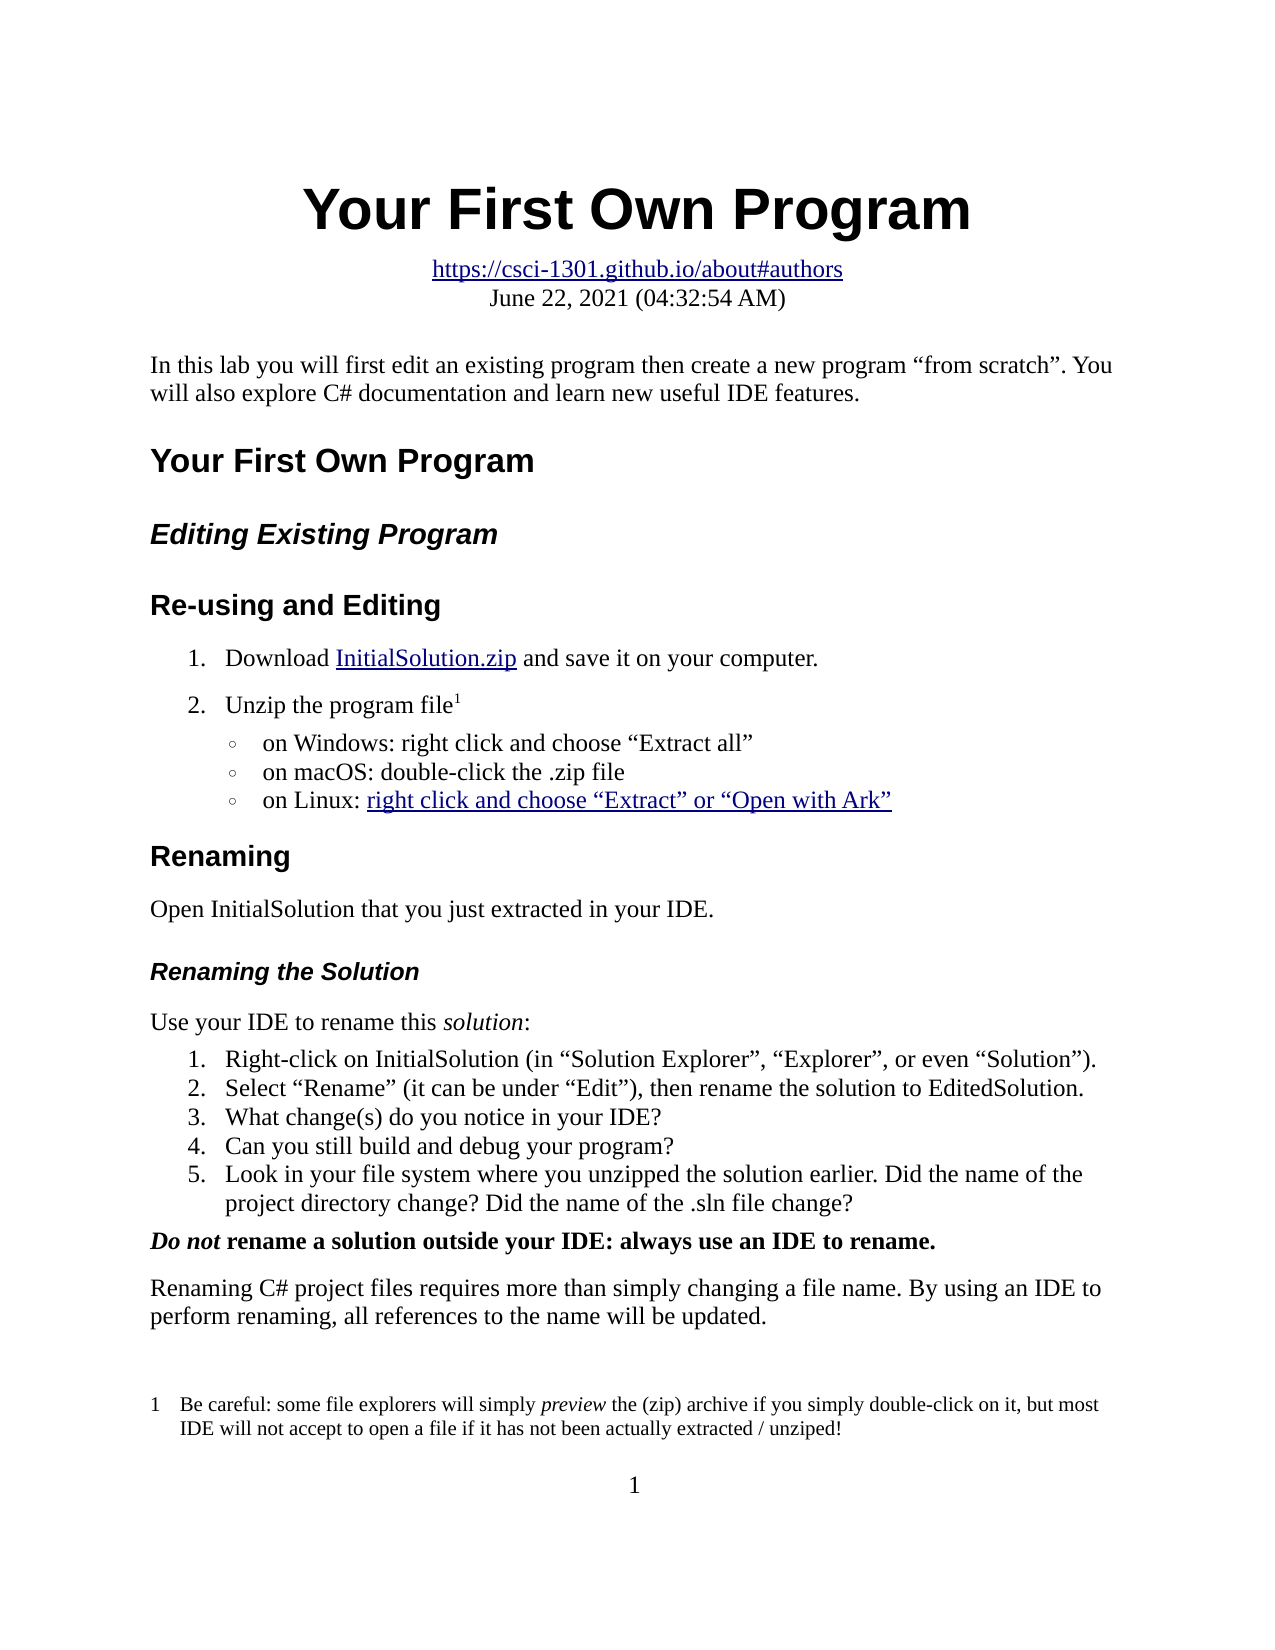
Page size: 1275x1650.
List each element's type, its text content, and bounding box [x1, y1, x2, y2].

list Select “Rename” (it can be under “Edit”), then rename the solution to EditedSolution. [187, 1073, 1125, 1102]
list What change(s) do you notice in your IDE? [187, 1102, 1125, 1131]
list Be careful: some file explorers will simply preview the (zip) archive if you simply double-click on it, but most IDE will not accept to open a file if it has not been actually extracted / unziped! [150, 1392, 1125, 1440]
title Your First Own Program [150, 175, 1125, 242]
subtitle Your First Own Program [150, 441, 1125, 480]
list Download InitialSolution.zip and save it on your computer. [187, 643, 1125, 672]
text https://csci-1301.github.io/about#authors [150, 254, 1125, 283]
list Right-click on InitialSolution (in “Solution Explorer”, “Explorer”, or even “Solution”). [187, 1044, 1125, 1073]
list Unzip the program file [187, 690, 1125, 719]
subtitle Renaming [150, 839, 1125, 873]
text Open InitialSolution that you just extracted in your IDE. [150, 894, 1125, 923]
text Do not rename a solution outside your IDE: always use an IDE to rename. [150, 1226, 1125, 1255]
subtitle Editing Existing Program [150, 517, 1125, 551]
text Use your IDE to rename this solution: [150, 1007, 1125, 1036]
list on macOS: double-click the .zip file [225, 757, 1125, 785]
text June 22, 2021 (04:32:54 AM) [150, 283, 1125, 312]
text In this lab you will first edit an existing program then create a new program “from scratch”. You will also explore C# documentation and learn new useful IDE features. [150, 350, 1125, 407]
text Renaming C# project files requires more than simply changing a file name. By using an IDE to perform renaming, all references to the name will be updated. [150, 1273, 1125, 1330]
list on Windows: right click and choose “Extract all” [225, 728, 1125, 757]
list on Linux: right click and choose “Extract” or “Open with Ark” [225, 785, 1125, 814]
list Can you still build and debug your program? [187, 1131, 1125, 1159]
subtitle Renaming the Solution [150, 957, 1125, 985]
list Look in your file system where you unzipped the solution earlier. Did the name of the project directory change? Did the name of the .sln file change? [187, 1159, 1125, 1217]
subtitle Re-using and Editing [150, 588, 1125, 622]
